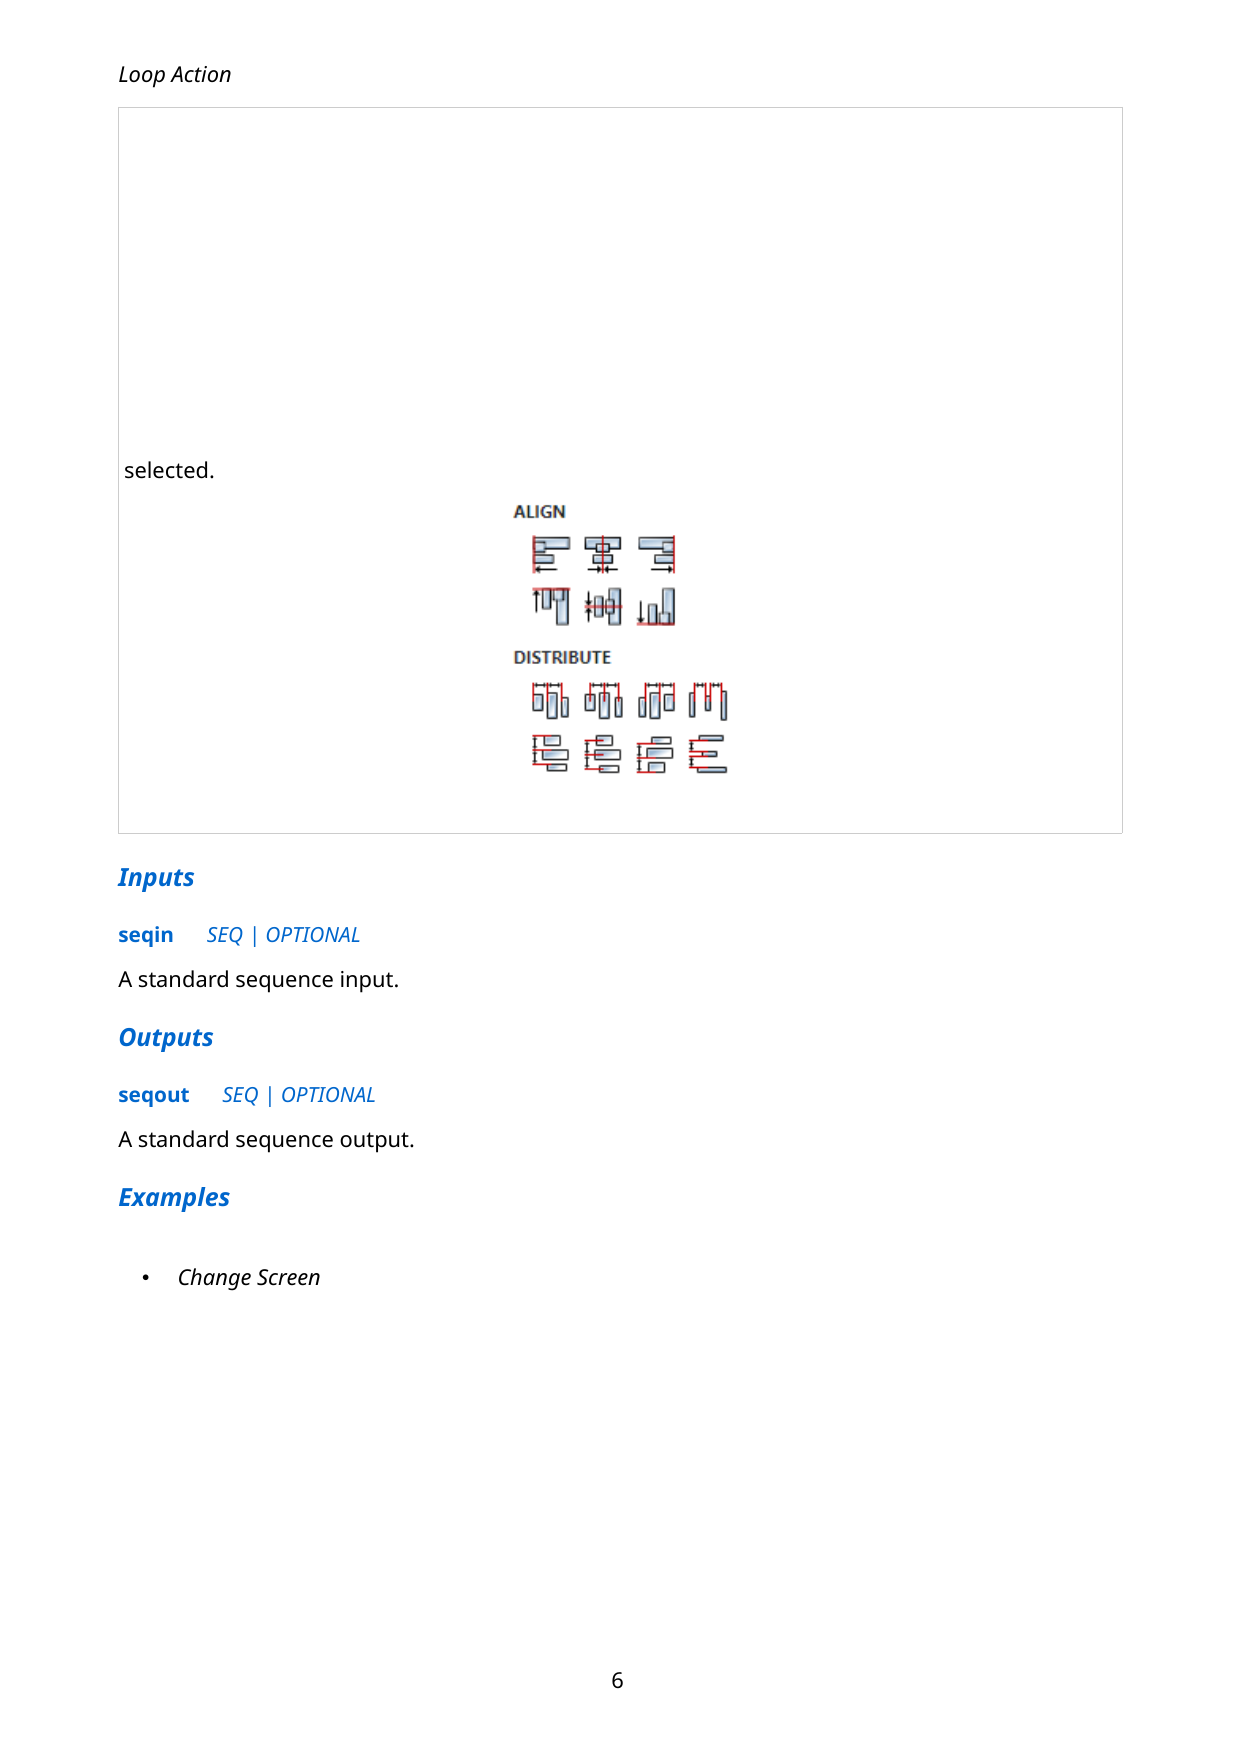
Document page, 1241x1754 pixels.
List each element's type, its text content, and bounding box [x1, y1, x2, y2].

text A standard sequence output. [118, 1124, 1122, 1153]
subtitle seqin SEQ | OPTIONAL [118, 920, 1122, 949]
subtitle Examples [118, 1180, 1122, 1214]
subtitle Inputs [118, 860, 1122, 894]
subtitle seqout SEQ | OPTIONAL [118, 1081, 1122, 1109]
subtitle Outputs [118, 1020, 1122, 1054]
table_cell selected. [119, 108, 1122, 833]
text A standard sequence input. [118, 963, 1122, 993]
picture [490, 496, 750, 786]
list Change Screen [142, 1262, 1110, 1291]
